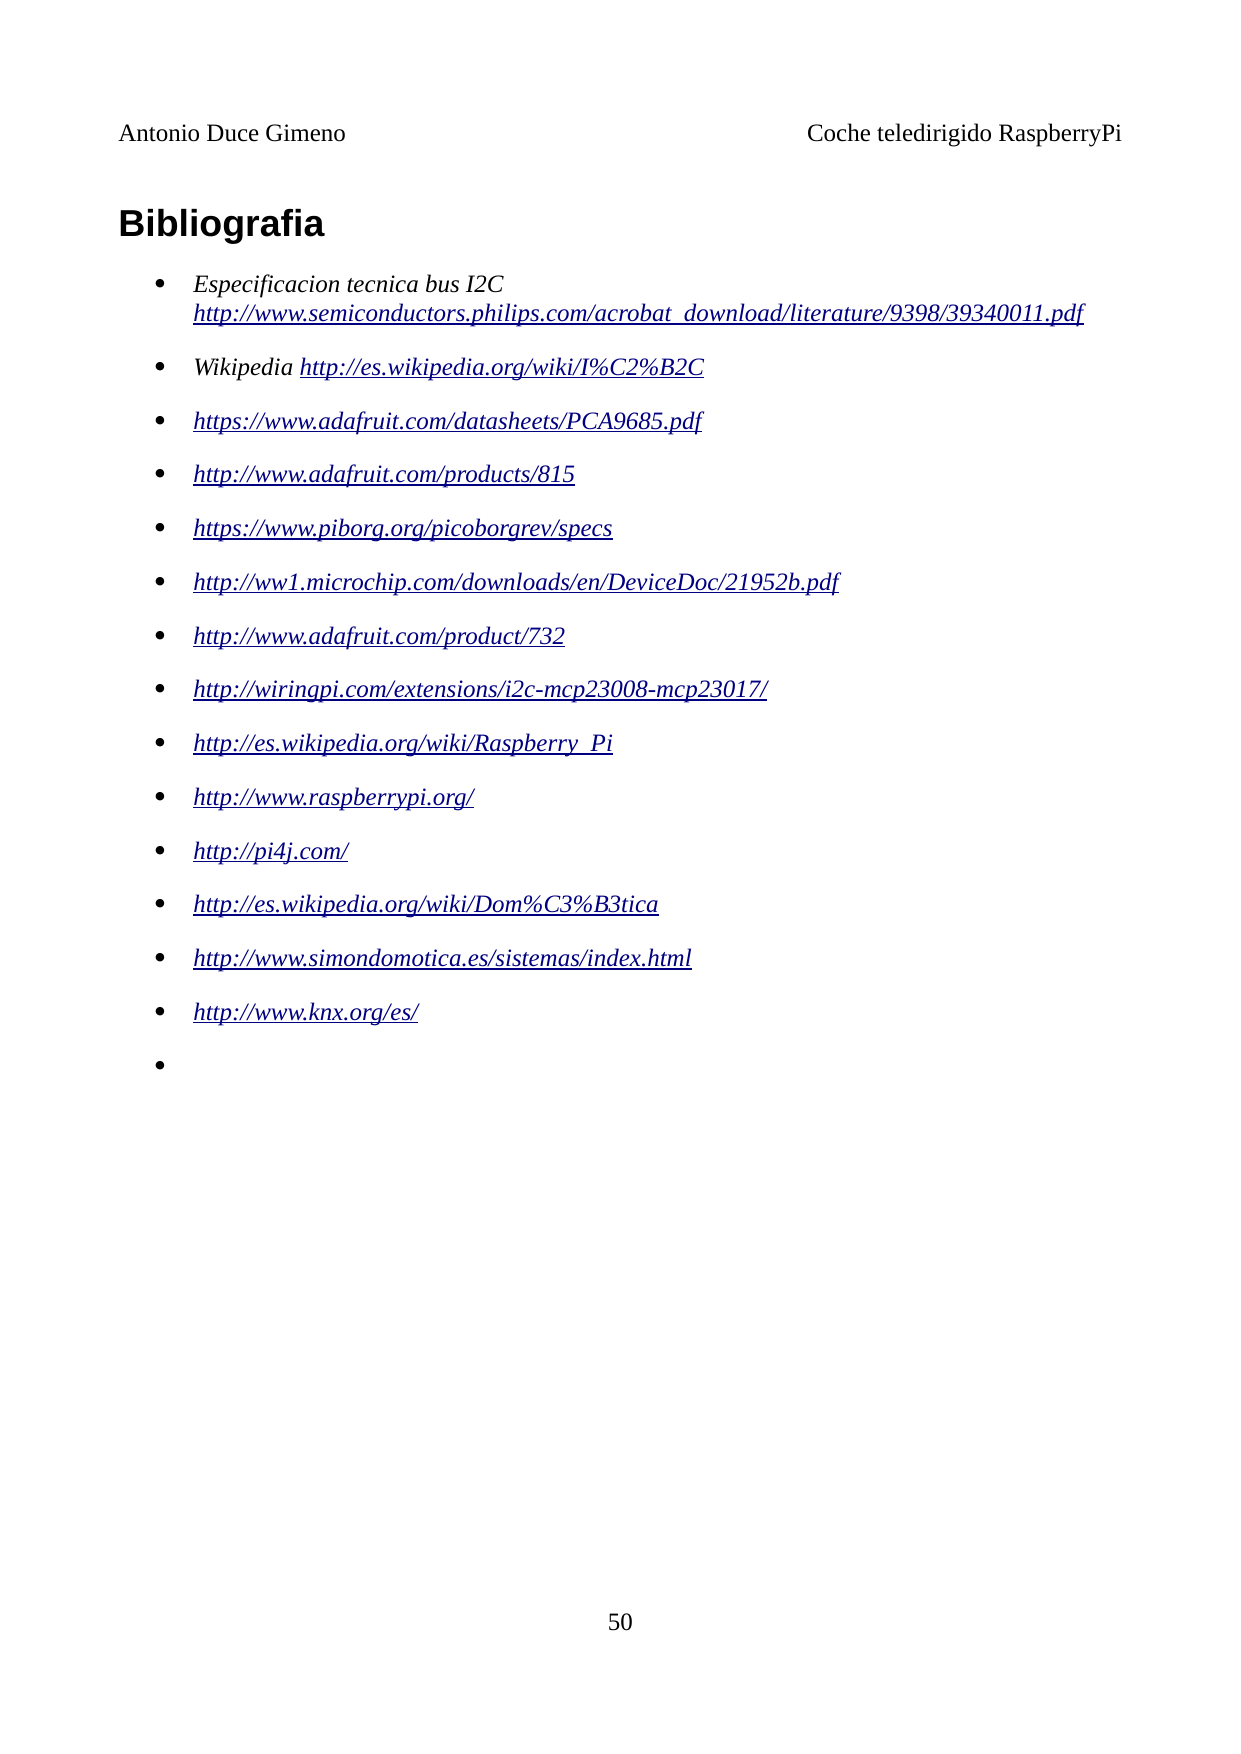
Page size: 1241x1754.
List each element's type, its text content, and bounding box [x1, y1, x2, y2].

list Wikipedia http://es.wikipedia.org/wiki/I%C2%B2C [156, 352, 1122, 381]
list http://pi4j.com/ [156, 836, 1122, 864]
list http://wiringpi.com/extensions/i2c-mcp23008-mcp23017/ [156, 674, 1122, 703]
list Especificacion tecnica bus I2C http://www.semiconductors.philips.com/acrobat_download/literature/9398/39340011.pdf [156, 269, 1122, 327]
list http://www.simondomotica.es/sistemas/index.html [156, 943, 1122, 972]
list http://es.wikipedia.org/wiki/Dom%C3%B3tica [156, 889, 1122, 918]
list https://www.adafruit.com/datasheets/PCA9685.pdf [156, 406, 1122, 434]
list http://es.wikipedia.org/wiki/Raspberry_Pi [156, 728, 1122, 757]
list http://ww1.microchip.com/downloads/en/DeviceDoc/21952b.pdf [156, 567, 1122, 596]
list http://www.raspberrypi.org/ [156, 782, 1122, 811]
subtitle Bibliografia [118, 201, 1122, 244]
list http://www.adafruit.com/products/815 [156, 459, 1122, 488]
list http://www.knx.org/es/ [156, 997, 1122, 1026]
list https://www.piborg.org/picoborgrev/specs [156, 513, 1122, 542]
list http://www.adafruit.com/product/732 [156, 621, 1122, 649]
